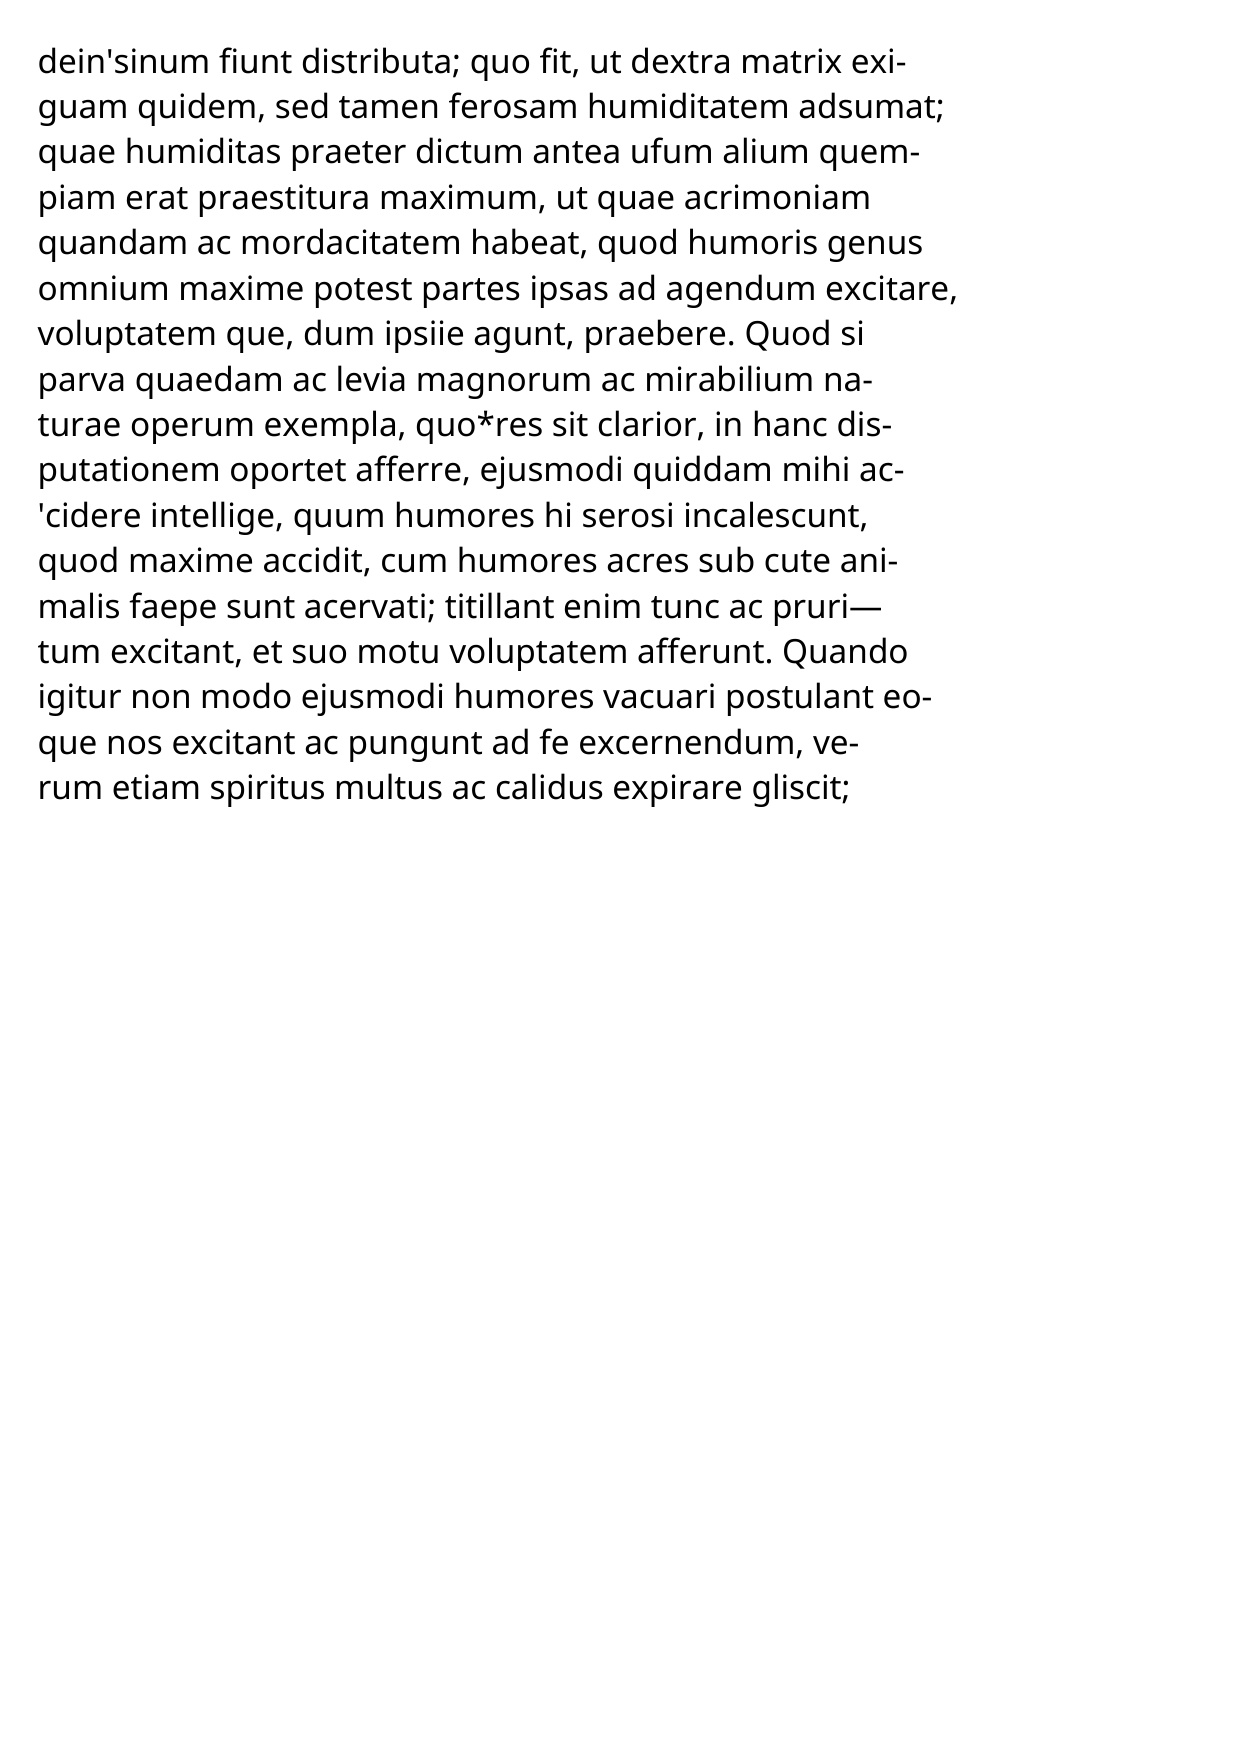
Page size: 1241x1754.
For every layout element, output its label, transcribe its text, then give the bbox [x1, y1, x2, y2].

text dein'sinum fiunt distributa; quo fit, ut dextra matrix exi- guam quidem, sed tamen ferosam humiditatem adsumat; quae humiditas praeter dictum antea ufum alium quem- piam erat praestitura maximum, ut quae acrimoniam quandam ac mordacitatem habeat, quod humoris genus omnium maxime potest partes ipsas ad agendum excitare, voluptatem que, dum ipsiie agunt, praebere. Quod si parva quaedam ac levia magnorum ac mirabilium na- turae operum exempla, quo*res sit clarior, in hanc dis- putationem oportet afferre, ejusmodi quiddam mihi ac- 'cidere intellige, quum humores hi serosi incalescunt, quod maxime accidit, cum humores acres sub cute ani- malis faepe sunt acervati; titillant enim tunc ac pruri— tum excitant, et suo motu voluptatem afferunt. Quando igitur non modo ejusmodi humores vacuari postulant eo- que nos excitant ac pungunt ad fe excernendum, ve- rum etiam spiritus multus ac calidus expirare gliscit; [37, 37, 1203, 809]
